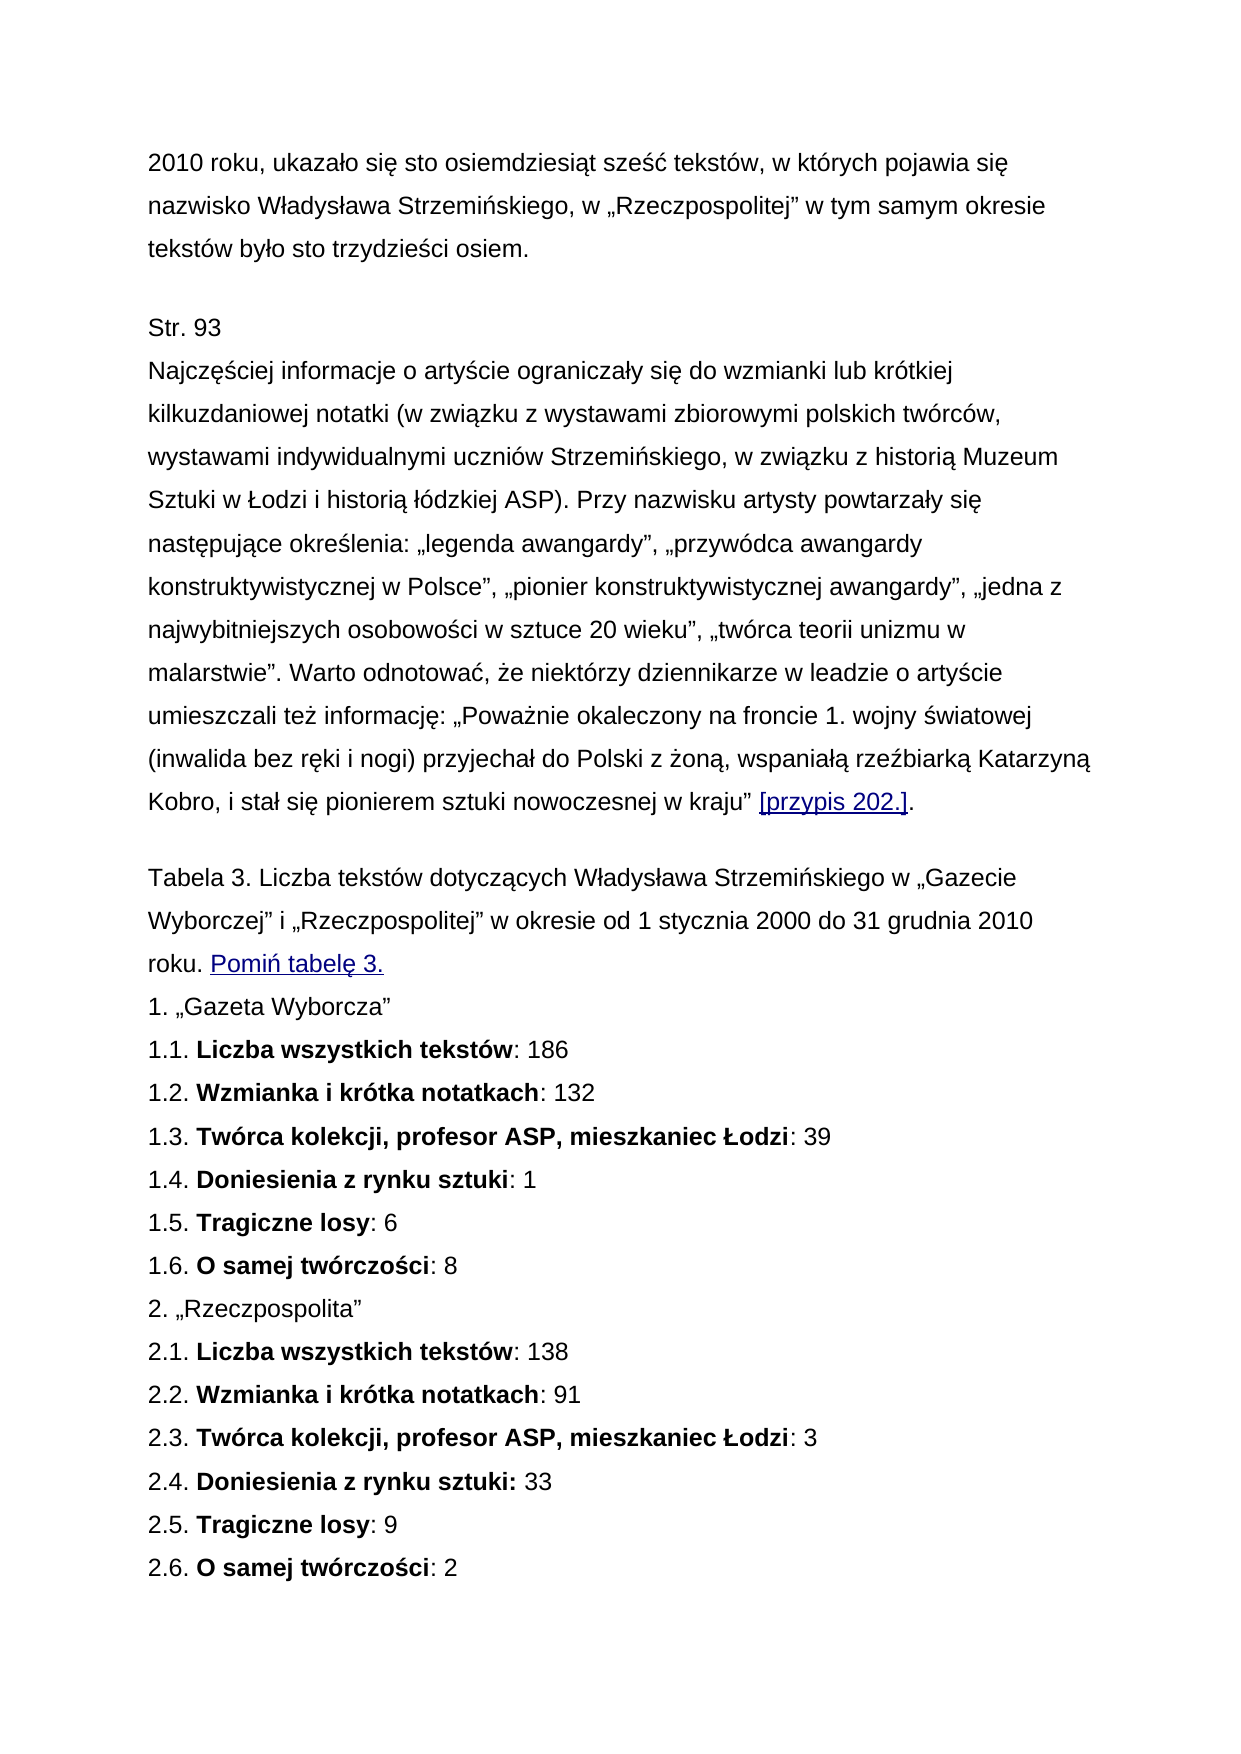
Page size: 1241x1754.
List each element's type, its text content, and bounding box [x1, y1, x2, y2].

text Najczęściej informacje o artyście ograniczały się do wzmianki lub krótkiej kilkuzdaniowej notatki (w związku z wystawami zbiorowymi polskich twórców, wystawami indywidualnymi uczniów Strzemińskiego, w związku z historią Muzeum Sztuki w Łodzi i historią łódzkiej ASP). Przy nazwisku artysty powtarzały się następujące określenia: „legenda awangardy”, „przywódca awangardy konstruktywistycznej w Polsce”, „pionier konstruktywistycznej awangardy”, „jedna z najwybitniejszych osobowości w sztuce 20 wieku”, „twórca teorii unizmu w malarstwie”. Warto odnotować, że niektórzy dziennikarze w leadzie o artyście umieszczali też informację: „Poważnie okaleczony na froncie 1. wojny światowej (inwalida bez ręki i nogi) przyjechał do Polski z żoną, wspaniałą rzeźbiarką Katarzyną Kobro, i stał się pionierem sztuki nowoczesnej w kraju” [przypis 202.]. [148, 356, 1093, 816]
text 1.4. Doniesienia z rynku sztuki: 1 [148, 1165, 1093, 1193]
text 1.3. Twórca kolekcji, profesor ASP, mieszkaniec Łodzi: 39 [148, 1122, 1093, 1150]
text 1.6. O samej twórczości: 8 [148, 1251, 1093, 1280]
text 2.1. Liczba wszystkich tekstów: 138 [148, 1337, 1093, 1366]
text 2010 roku, ukazało się sto osiemdziesiąt sześć tekstów, w których pojawia się nazwisko Władysława Strzemińskiego, w „Rzeczpospolitej” w tym samym okresie tekstów było sto trzydzieści osiem. [148, 148, 1093, 263]
text 1.5. Tragiczne losy: 6 [148, 1208, 1093, 1237]
text 2.5. Tragiczne losy: 9 [148, 1510, 1093, 1538]
text 2.3. Twórca kolekcji, profesor ASP, mieszkaniec Łodzi: 3 [148, 1423, 1093, 1452]
text Str. 93 [148, 313, 1093, 342]
text 2.6. O samej twórczości: 2 [148, 1553, 1093, 1582]
text 2.4. Doniesienia z rynku sztuki: 33 [148, 1467, 1093, 1495]
text 1.2. Wzmianka i krótka notatkach: 132 [148, 1078, 1093, 1107]
text 1. „Gazeta Wyborcza” [148, 992, 1093, 1021]
text 2.2. Wzmianka i krótka notatkach: 91 [148, 1380, 1093, 1409]
text 2. „Rzeczpospolita” [148, 1294, 1093, 1323]
text 1.1. Liczba wszystkich tekstów: 186 [148, 1035, 1093, 1064]
text Tabela 3. Liczba tekstów dotyczących Władysława Strzemińskiego w „Gazecie Wyborczej” i „Rzeczpospolitej” w okresie od 1 stycznia 2000 do 31 grudnia 2010 roku. Pomiń tabelę 3. [148, 863, 1093, 978]
